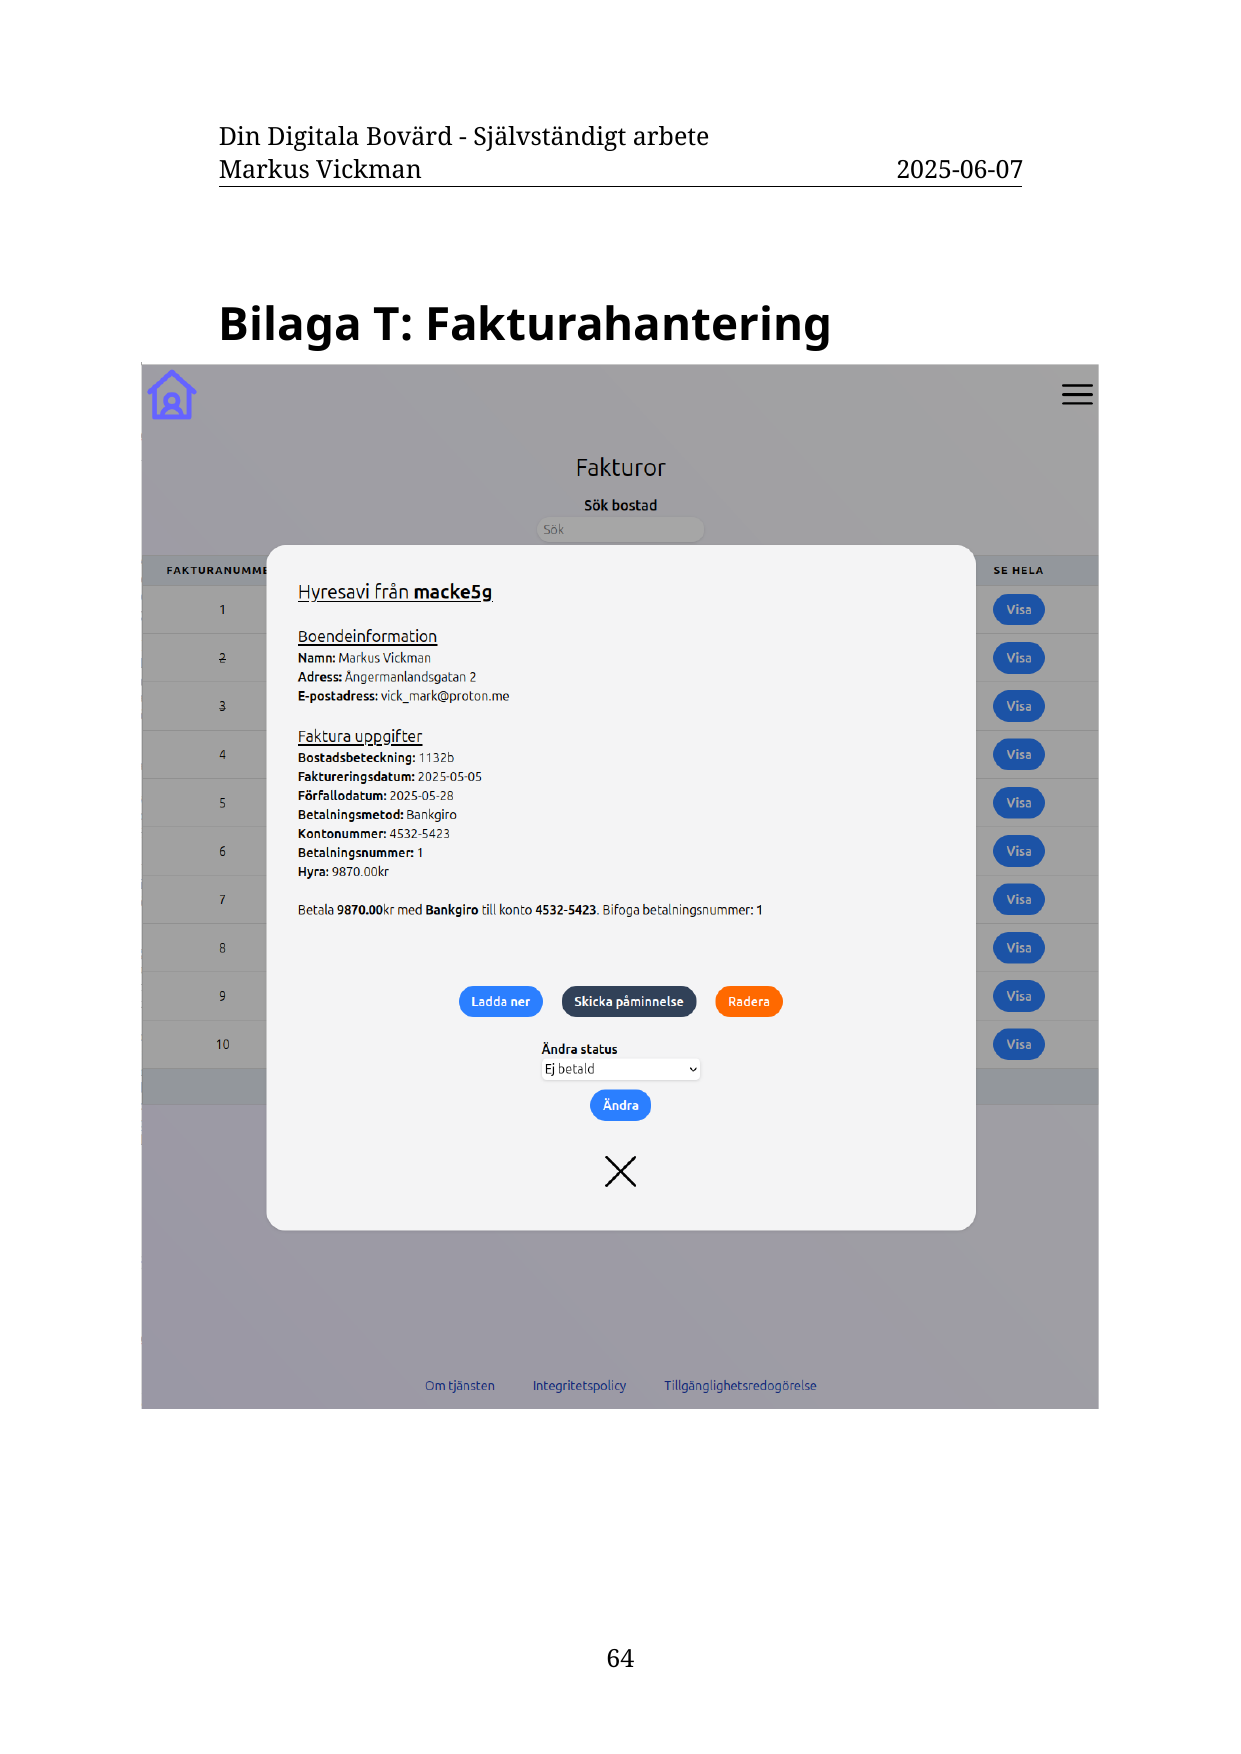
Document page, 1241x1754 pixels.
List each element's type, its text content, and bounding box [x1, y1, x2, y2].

picture [141, 362, 1099, 1409]
subtitle Bilaga T: Fakturahantering [218, 291, 1022, 353]
